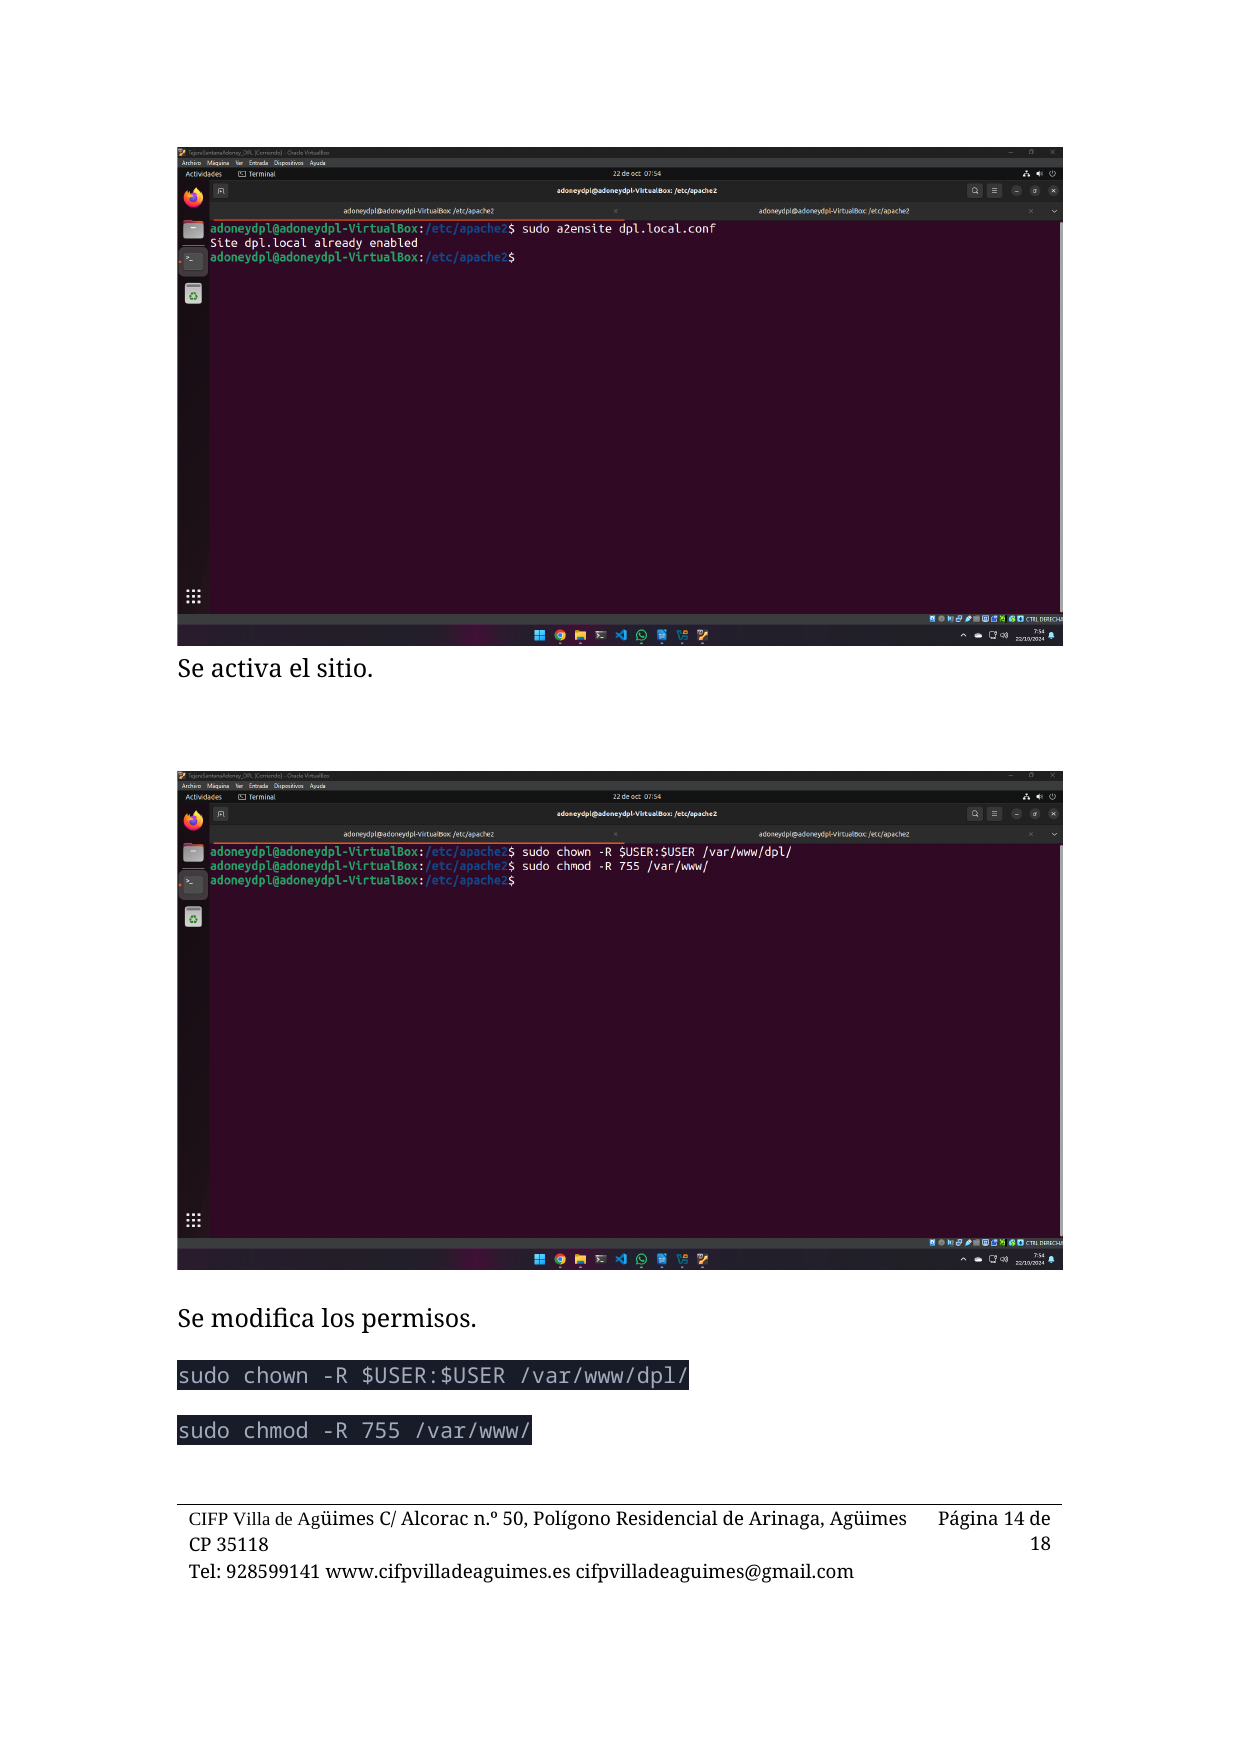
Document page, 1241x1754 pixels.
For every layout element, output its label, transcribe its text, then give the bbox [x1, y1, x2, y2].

text Se activa el sitio. [177, 646, 1063, 685]
picture [177, 771, 1063, 1270]
text sudo chmod -R 755 /var/www/ [177, 1415, 1063, 1445]
text Se modifica los permisos. [177, 1270, 1063, 1334]
text sudo chown -R $USER:$USER /var/www/dpl/ [177, 1360, 1063, 1390]
picture [177, 147, 1063, 646]
